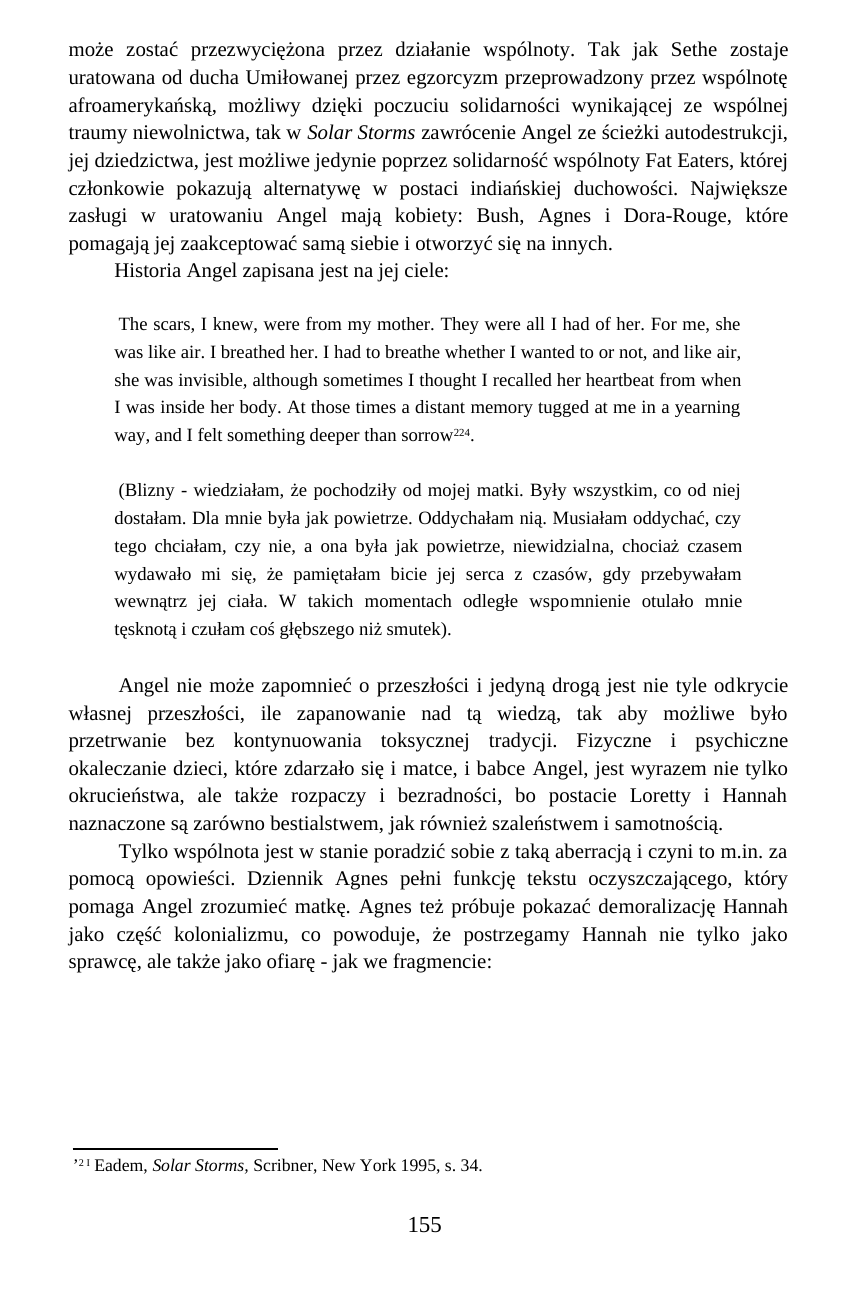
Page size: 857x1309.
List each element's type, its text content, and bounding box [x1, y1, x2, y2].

text Tylko wspólnota jest w stanie poradzić sobie z taką aberracją i czyni to m.in. za pomocą opowieści. Dziennik Agnes pełni funkcję tekstu oczyszcza­jącego, który pomaga Angel zrozumieć matkę. Agnes też próbuje pokazać de­moralizację Hannah jako część kolonializmu, co powoduje, że postrzegamy Hannah nie tylko jako sprawcę, ale także jako ofiarę - jak we fragmencie: [68, 839, 788, 973]
text ’2 I Eadem, Solar Storms, Scribner, New York 1995, s. 34. [73, 1154, 511, 1175]
text Historia Angel zapisana jest na jej ciele: [68, 258, 788, 282]
text (Blizny - wiedziałam, że pochodziły od mojej matki. Były wszystkim, co od niej dostałam. Dla mnie była jak powietrze. Oddychałam nią. Musiałam oddychać, czy tego chciałam, czy nie, a ona była jak powietrze, niewidzial­na, chociaż czasem wydawało mi się, że pamiętałam bicie jej serca z czasów, gdy przebywałam wewnątrz jej ciała. W takich momentach odległe wspo­mnienie otulało mnie tęsknotą i czułam coś głębszego niż smutek). [114, 479, 742, 640]
text Angel nie może zapomnieć o przeszłości i jedyną drogą jest nie tyle od­krycie własnej przeszłości, ile zapanowanie nad tą wiedzą, tak aby możliwe było przetrwanie bez kontynuowania toksycznej tradycji. Fizyczne i psychicz­ne okaleczanie dzieci, które zdarzało się i matce, i babce Angel, jest wyrazem nie tylko okrucieństwa, ale także rozpaczy i bezradności, bo postacie Loretty i Hannah naznaczone są zarówno bestialstwem, jak również szaleństwem i sa­motnością. [68, 673, 788, 835]
text The scars, I knew, were from my mother. They were all I had of her. For me, she was like air. I breathed her. I had to breathe whether I wanted to or not, and like air, she was invisible, although sometimes I thought I recalled her heartbeat from when I was inside her body. At those times a distant memory tugged at me in a yearning way, and I felt something deeper than sorrow224. [114, 313, 742, 446]
text może zostać przezwyciężona przez działanie wspólnoty. Tak jak Sethe zosta­je uratowana od ducha Umiłowanej przez egzorcyzm przeprowadzony przez wspólnotę afroamerykańską, możliwy dzięki poczuciu solidarności wynikają­cej ze wspólnej traumy niewolnictwa, tak w Solar Storms zawrócenie Angel ze ścieżki autodestrukcji, jej dziedzictwa, jest możliwe jedynie poprzez solidar­ność wspólnoty Fat Eaters, której członkowie pokazują alternatywę w postaci indiańskiej duchowości. Największe zasługi w uratowaniu Angel mają kobie­ty: Bush, Agnes i Dora-Rouge, które pomagają jej zaakceptować samą siebie i otworzyć się na innych. [68, 37, 788, 255]
text 155 [407, 1211, 446, 1237]
